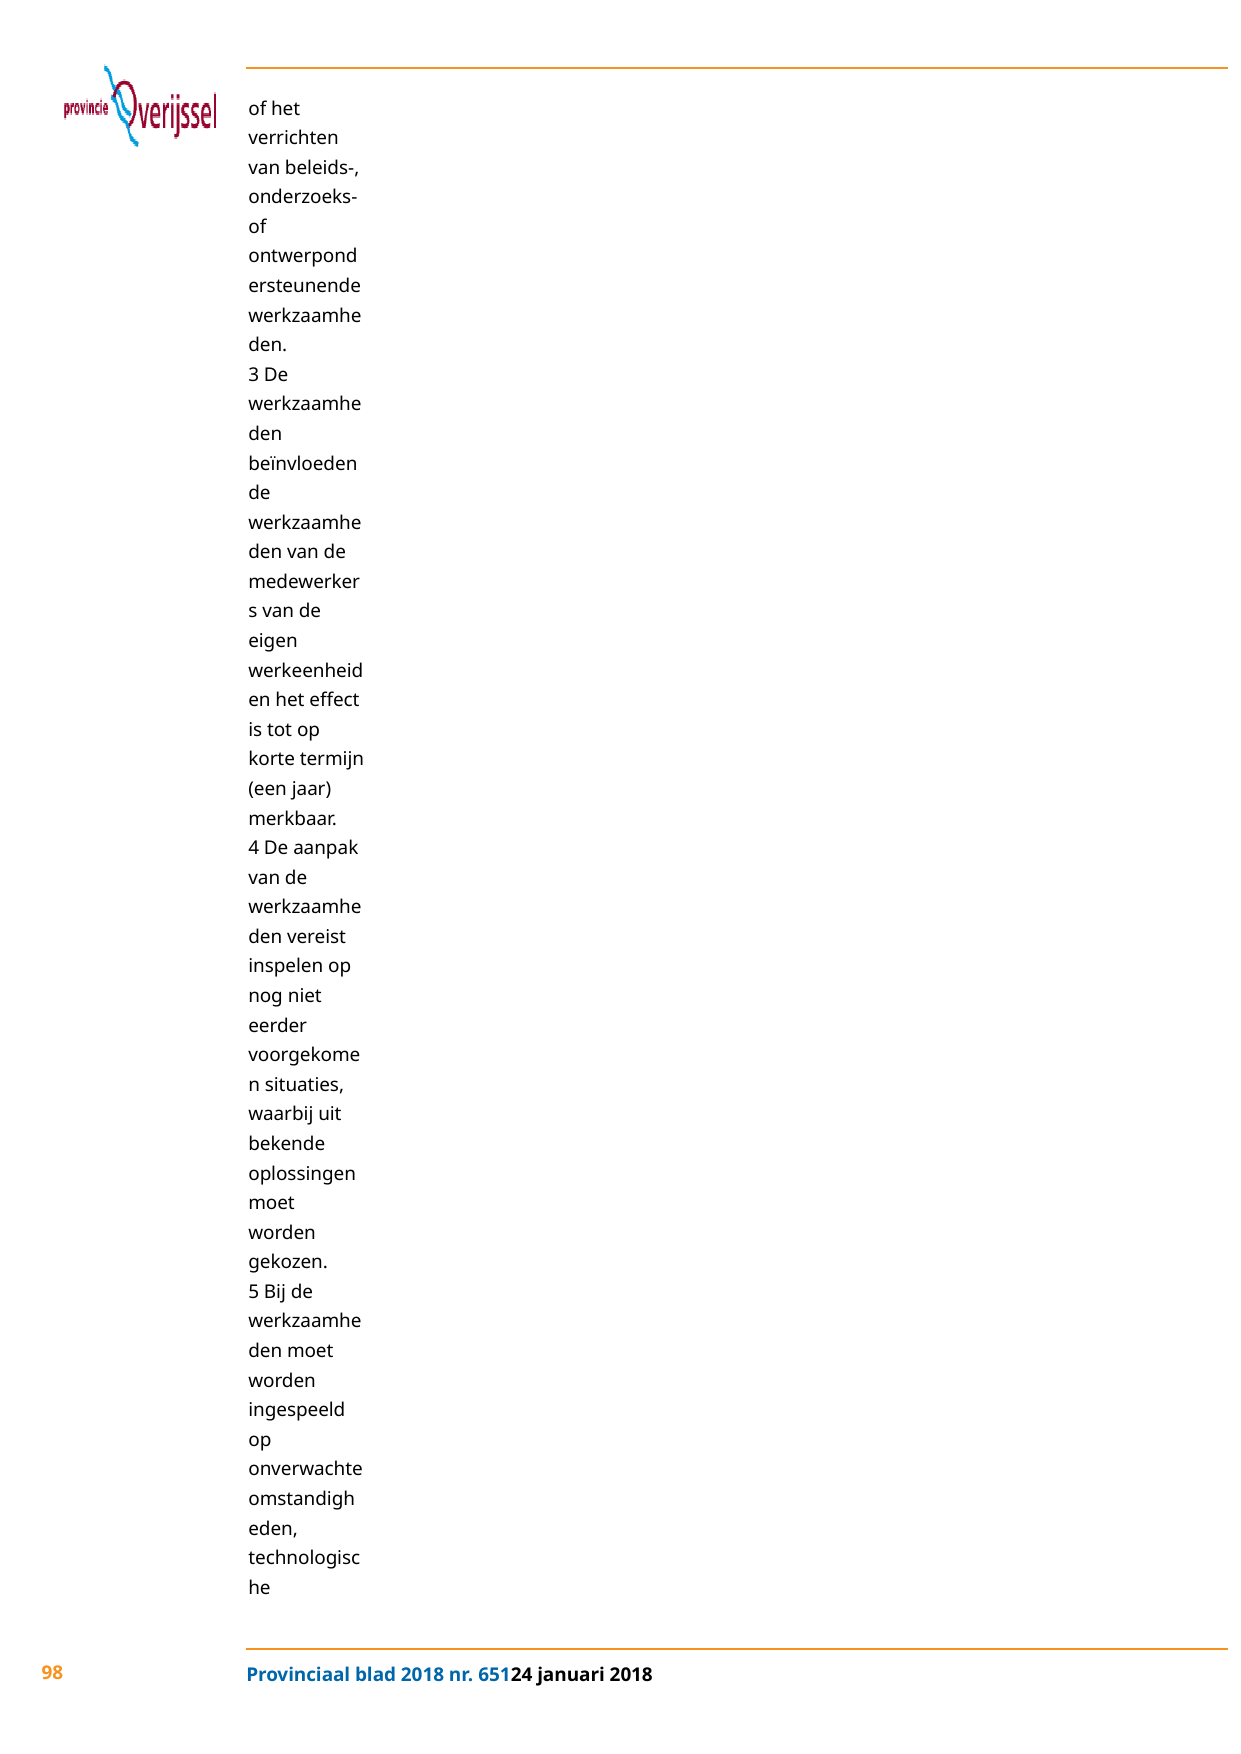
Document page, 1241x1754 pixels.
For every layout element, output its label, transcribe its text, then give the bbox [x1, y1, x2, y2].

picture [41, 47, 231, 172]
table_cell [590, 95, 702, 1600]
table_cell [702, 95, 814, 1600]
table_cell [365, 95, 477, 1600]
table_cell [478, 95, 590, 1600]
table_cell [815, 95, 927, 1600]
table_cell [1039, 95, 1152, 1600]
table_cell of het verrichten van beleids-, onderzoeks- of ontwerpondersteunende werkzaamheden. 3 De werkzaamheden beïnvloeden de werkzaamheden van de medewerkers van de eigen werkeenheid en het effect is tot op korte termijn (een jaar) merkbaar. 4 De aanpak van de werkzaamheden vereist inspelen op nog niet eerder voorgekomen situaties, waarbij uit bekende oplossingen moet worden gekozen. 5 Bij de werkzaamheden moet worden ingespeeld op onverwachte omstandigheden, technologische [248, 95, 365, 1600]
table_cell [927, 95, 1039, 1600]
